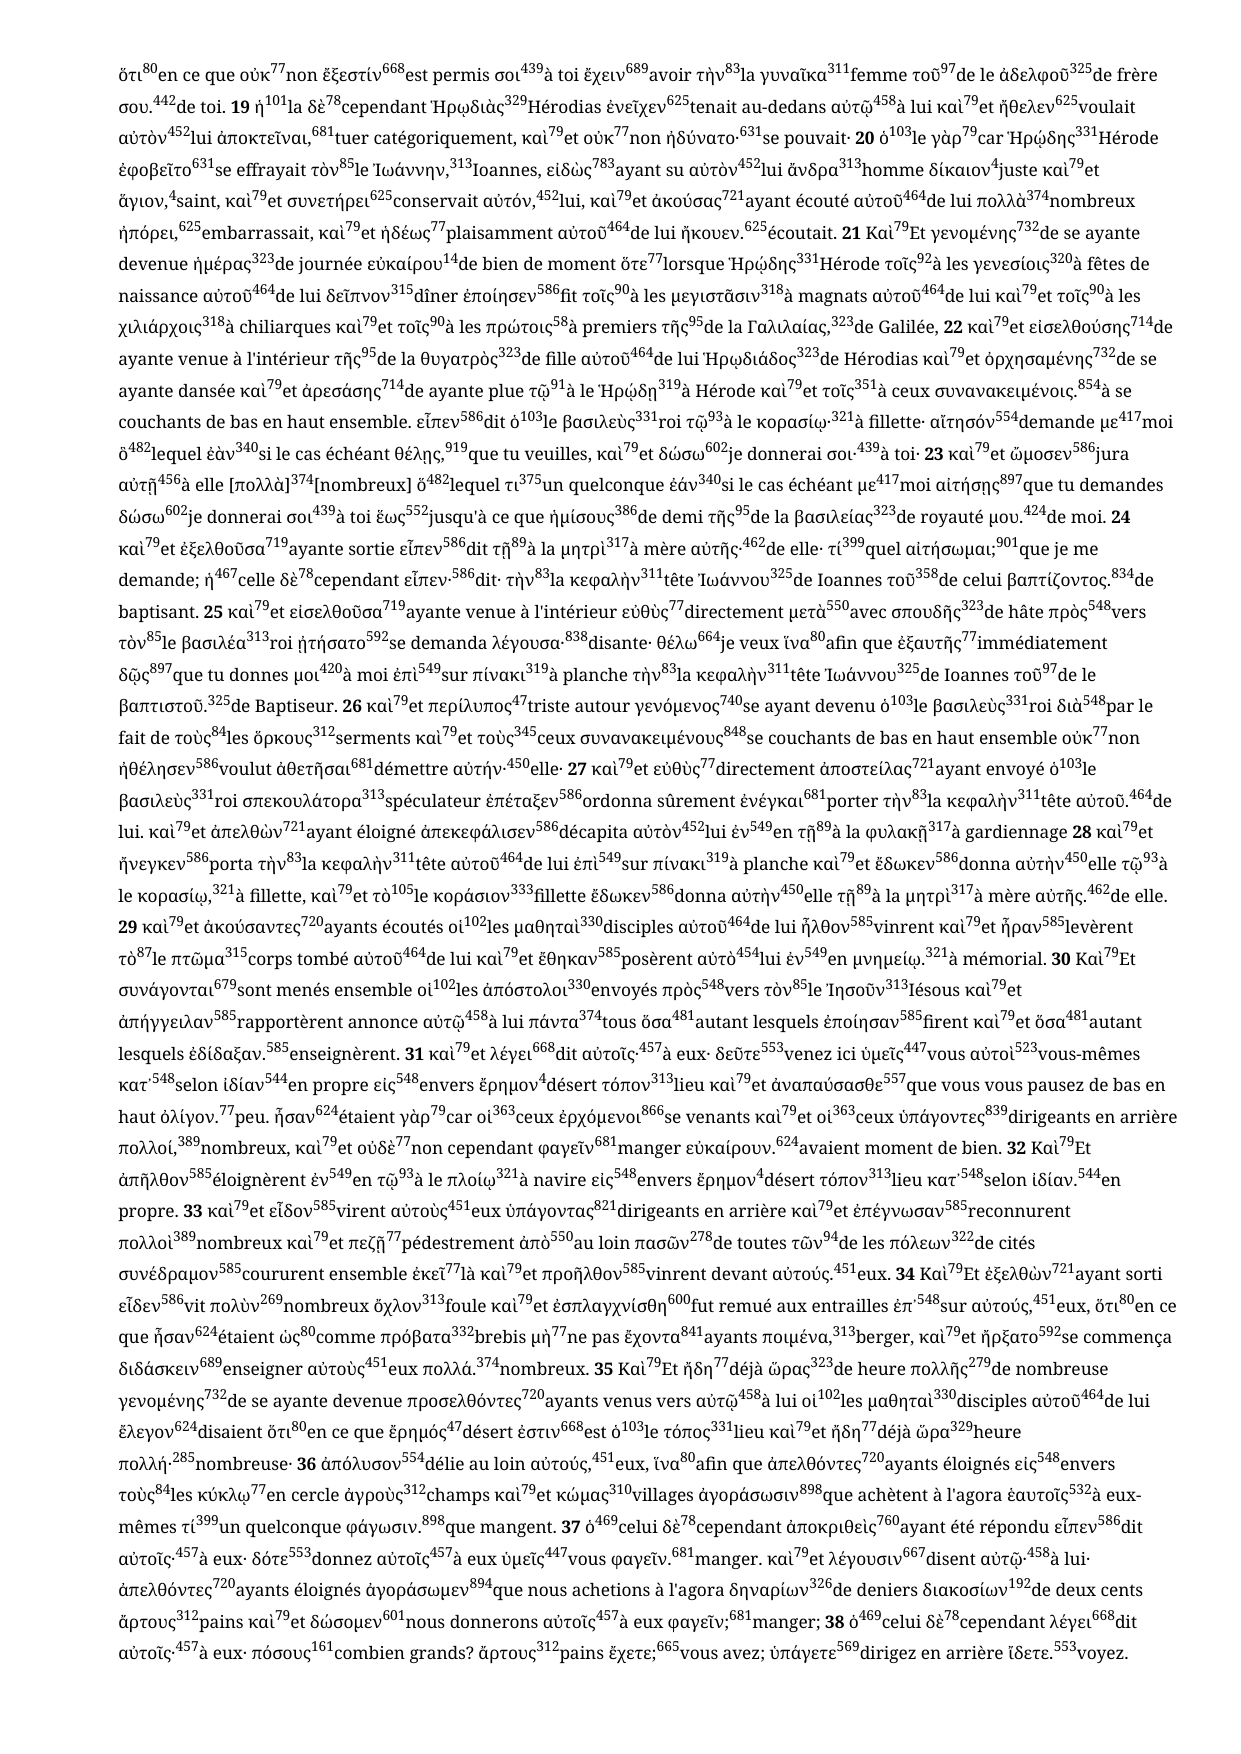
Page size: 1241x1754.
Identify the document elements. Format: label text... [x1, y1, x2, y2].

text 1 Καὶ79Et ἐξῆλθεν586sortit ἐκεῖθεν77de là καὶ79et ἔρχεται674se vient εἰς548envers τὴν83la πατρίδα311patrie αὐτοῦ,464de lui, καὶ79et ἀκολουθοῦσιν667suivent αὐτῷ458à lui οἱ102les μαθηταὶ330disciples αὐτοῦ.464de lui. 2 καὶ79et γενομένου736de se ayant devenu σαββάτου327de sabbat ἤρξατο592se commença διδάσκειν689enseigner ἐν549en τῇ89à la συναγωγῇ,317à synagogue, καὶ79et οἱ102les πολλοὶ389nombreux ἀκούοντες839écoutants ἐξεπλήσσοντο635étaient heurté à l'excès λέγοντες·839disants· πόθεν77d'où? τούτῳ352à celui-ci ταῦτα,365ces-ci, καὶ79et τίς408quelle ἡ101la σοφία329sagesse ἡ362celle δοθεῖσα758ayante étée donnée τούτῳ,352à celui-ci, καὶ79et αἱ100les δυνάμεις328puissances τοιαῦται153telles διὰ550par τῶν94de les χειρῶν322de mains αὐτοῦ464de lui γινόμεναι;864se devenantes; 3 οὐχ340non οὗτός364celui-ci ἐστιν668est ὁ103le τέκτων,331artisan, ὁ103le υἱὸς331fils τῆς95de la Μαρίας323de Maria καὶ79et ἀδελφὸς331frère Ἰακώβου325de Iakobos καὶ79et Ἰωσῆτος325de Iosetos καὶ79et Ἰούδα325de Iouda καὶ79et Σίμωνος;325de Simon; καὶ79et οὐκ340non εἰσὶν667sont αἱ100les ἀδελφαὶ328soeurs αὐτοῦ464de lui ὧδε77ici πρὸς548vers ἡμᾶς;416nous; καὶ79et ἐσκανδαλίζοντο635étaient scandalisé ἐν549en αὐτῷ.458à lui. 4 καὶ79et ἔλεγεν625disait αὐτοῖς457à eux ὁ103le Ἰησοῦς331Iésous ὅτι80en ce que οὐκ77non ἔστιν668est προφήτης331prophète ἄτιμος47sans valeur εἰ551si μὴ77ne pas ἐν549en τῇ89à la πατρίδι317à patrie αὐτοῦ464de lui καὶ79et ἐν549en τοῖς90à les συγγενέσιν58à congénitaux αὐτοῦ464de lui καὶ79et ἐν549en τῇ89à la οἰκίᾳ317à maison d'habitation αὐτοῦ.464de lui. 5 καὶ79et οὐκ77non ἐδύνατο631se pouvait ἐκεῖ77là ποιῆσαι681faire οὐδεμίαν267aucune δύναμιν,311puissance, εἰ551si μὴ77ne pas ὀλίγοις274à peu ἀρρώστοις58à malades ἐπιθεὶς721ayant surposé τὰς82les χεῖρας310mains ἐθεράπευσεν.586soigna. 6 καὶ79et ἐθαύμαζεν625étonnait διὰ548par le fait de τὴν83la ἀπιστίαν311incroyance αὐτῶν.463de eux. Καὶ79Et περιῆγεν625menait autour τὰς82les κώμας310villages κύκλῳ77en cercle διδάσκων.840enseignant. 7 Καὶ79Et προσκαλεῖται674se appelle auprès τοὺς84les δώδεκα52douze καὶ79et ἤρξατο592se commença αὐτοὺς451eux ἀποστέλλειν689envoyer δύο52deux δύο52deux καὶ79et ἐδίδου625donnait αὐτοῖς457à eux ἐξουσίαν311autorité τῶν98de les πνευμάτων326de souffles τῶν98de les ἀκαθάρτων,17de impurs, 8 καὶ79et παρήγγειλεν586messagea à côté αὐτοῖς457à eux ἵνα80afin que μηδὲν375pas un αἴρωσιν920que lèvent εἰς548envers ὁδὸν311chemin εἰ551si μὴ77ne pas ῥάβδον311bâton μόνον,77seulement, μὴ77ne pas ἄρτον,313pain, μὴ77ne pas πήραν,311besace, μὴ77ne pas εἰς548envers τὴν83la ζώνην311ceinture χαλκόν,313cuivre, 9 ἀλλ᾽79mais ὑποδεδεμένους787se ayants liés en dessous σανδάλια,314sandales, καὶ79et μὴ77ne pas ἐνδύσησθε902que vous vous habilliez δύο178deux χιτῶνας.312chitons. 10 καὶ79et ἔλεγεν625disait αὐτοῖς·457à eux· ὅπου80là où ἐὰν340si le cas échéant εἰσέλθητε896que vous veniez à l'intérieur εἰς548envers οἰκίαν,311maison d'habitation, ἐκεῖ77là μένετε569restez ἕως80jusqu'à ce que ἂν340le cas échéant ἐξέλθητε896que vous sortiez ἐκεῖθεν.77de là. 11 καὶ79et ὃς498lequel ἂν340le cas échéant τόπος331lieu μὴ77ne pas δέξηται905que se accepte ὑμᾶς436vous μηδὲ79ni cependant ἀκούσωσιν898que écoutent ὑμῶν,441de vous, ἐκπορευόμενοι866se allants au dehors ἐκεῖθεν77de là ἐκτινάξατε553secouez dehors τὸν85le χοῦν313poudre τὸν480celui ὑποκάτω552en dessous vers le bas τῶν96de les ποδῶν324de pieds ὑμῶν441de vous εἰς548envers μαρτύριον315témoignage αὐτοῖς.457à eux. 12 Καὶ79Et ἐξελθόντες720ayants sortis ἐκήρυξαν585annoncèrent ἵνα80afin que μετανοῶσιν,920que transintelligent, 13 καὶ79et δαιμόνια314démons πολλὰ270nombreux ἐξέβαλλον,624éjectaient, καὶ79et ἤλειφον624huilaient ἐλαίῳ321à huile d'olive πολλοὺς268nombreux ἀρρώστους52malades καὶ79et ἐθεράπευον.624soignaient. 14 Καὶ79Et ἤκουσεν586écouta ὁ103le βασιλεὺς331roi Ἡρῴδης,331Hérode, φανερὸν49visible γὰρ79car ἐγένετο592se devint τὸ105le ὄνομα333nom αὐτοῦ,464de lui, καὶ79et ἔλεγον624disaient ὅτι80en ce que Ἰωάννης331Ioannes ὁ364celui βαπτίζων840baptisant ἐγήγερται654a été éveillé ἐκ550hors νεκρῶν64de morts καὶ79et διὰ548par le fait de τοῦτο348ce-ci ἐνεργοῦσιν667énergisent αἱ100les δυνάμεις328puissances ἐν549en αὐτῷ.458à lui. 15 ἄλλοι389autres δὲ78cependant ἔλεγον624disaient ὅτι80en ce que Ἠλίας331Élia ἐστίν·668est· ἄλλοι389autres δὲ78cependant ἔλεγον624disaient ὅτι80en ce que προφήτης331prophète ὡς80comme εἷς71un τῶν96de les προφητῶν.324de prophètes. 16 ἀκούσας721ayant écouté δὲ78cependant ὁ103le Ἡρῴδης331Hérode ἔλεγεν·625disait· ὅτι80en ce que ὃν480lequel ἐγὼ431moi ἀπεκεφάλισα582je décapitai Ἰωάννην,313Ioannes, οὗτος364celui-ci ἠγέρθη.600fut éveillé. 17 Αὐτὸς542Lui-même γὰρ79car ὁ103le Ἡρῴδης331Hérode ἀποστείλας721ayant envoyé ἐκράτησεν586saisit avec force τὸν85le Ἰωάννην313Ioannes καὶ79et ἔδησεν586attacha de lien αὐτὸν452lui ἐν549en φυλακῇ317à gardiennage διὰ548par le fait de Ἡρῳδιάδα311Hérodias τὴν83la γυναῖκα311femme Φιλίππου325de Philippe τοῦ97de le ἀδελφοῦ325de frère αὐτοῦ,464de lui, ὅτι80en ce que αὐτὴν450elle ἐγάμησεν·586maria· 18 ἔλεγεν625disait γὰρ79car ὁ103le Ἰωάννης331Ioannes τῷ91à le Ἡρῴδῃ319à Hérode ὅτι80en ce que οὐκ77non ἔξεστίν668est permis σοι439à toi ἔχειν689avoir τὴν83la γυναῖκα311femme τοῦ97de le ἀδελφοῦ325de frère σου.442de toi. 19 ἡ101la δὲ78cependant Ἡρῳδιὰς329Hérodias ἐνεῖχεν625tenait au-dedans αὐτῷ458à lui καὶ79et ἤθελεν625voulait αὐτὸν452lui ἀποκτεῖναι,681tuer catégoriquement, καὶ79et οὐκ77non ἠδύνατο·631se pouvait· 20 ὁ103le γὰρ79car Ἡρῴδης331Hérode ἐφοβεῖτο631se effrayait τὸν85le Ἰωάννην,313Ioannes, εἰδὼς783ayant su αὐτὸν452lui ἄνδρα313homme δίκαιον4juste καὶ79et ἅγιον,4saint, καὶ79et συνετήρει625conservait αὐτόν,452lui, καὶ79et ἀκούσας721ayant écouté αὐτοῦ464de lui πολλὰ374nombreux ἠπόρει,625embarrassait, καὶ79et ἡδέως77plaisamment αὐτοῦ464de lui ἤκουεν.625écoutait. 21 Καὶ79Et γενομένης732de se ayante devenue ἡμέρας323de journée εὐκαίρου14de bien de moment ὅτε77lorsque Ἡρῴδης331Hérode τοῖς92à les γενεσίοις320à fêtes de naissance αὐτοῦ464de lui δεῖπνον315dîner ἐποίησεν586fit τοῖς90à les μεγιστᾶσιν318à magnats αὐτοῦ464de lui καὶ79et τοῖς90à les χιλιάρχοις318à chiliarques καὶ79et τοῖς90à les πρώτοις58à premiers τῆς95de la Γαλιλαίας,323de Galilée, 22 καὶ79et εἰσελθούσης714de ayante venue à l'intérieur τῆς95de la θυγατρὸς323de fille αὐτοῦ464de lui Ἡρῳδιάδος323de Hérodias καὶ79et ὀρχησαμένης732de se ayante dansée καὶ79et ἀρεσάσης714de ayante plue τῷ91à le Ἡρῴδῃ319à Hérode καὶ79et τοῖς351à ceux συνανακειμένοις.854à se couchants de bas en haut ensemble. εἶπεν586dit ὁ103le βασιλεὺς331roi τῷ93à le κορασίῳ·321à fillette· αἴτησόν554demande με417moi ὃ482lequel ἐὰν340si le cas échéant θέλῃς,919que tu veuilles, καὶ79et δώσω602je donnerai σοι·439à toi· 23 καὶ79et ὤμοσεν586jura αὐτῇ456à elle [πολλὰ]374[nombreux] ὅ482lequel τι375un quelconque ἐάν340si le cas échéant με417moi αἰτήσῃς897que tu demandes δώσω602je donnerai σοι439à toi ἕως552jusqu'à ce que ἡμίσους386de demi τῆς95de la βασιλείας323de royauté μου.424de moi. 24 καὶ79et ἐξελθοῦσα719ayante sortie εἶπεν586dit τῇ89à la μητρὶ317à mère αὐτῆς·462de elle· τί399quel αἰτήσωμαι;901que je me demande; ἡ467celle δὲ78cependant εἶπεν·586dit· τὴν83la κεφαλὴν311tête Ἰωάννου325de Ioannes τοῦ358de celui βαπτίζοντος.834de baptisant. 25 καὶ79et εἰσελθοῦσα719ayante venue à l'intérieur εὐθὺς77directement μετὰ550avec σπουδῆς323de hâte πρὸς548vers τὸν85le βασιλέα313roi ᾐτήσατο592se demanda λέγουσα·838disante· θέλω664je veux ἵνα80afin que ἐξαυτῆς77immédiatement δῷς897que tu donnes μοι420à moi ἐπὶ549sur πίνακι319à planche τὴν83la κεφαλὴν311tête Ἰωάννου325de Ioannes τοῦ97de le βαπτιστοῦ.325de Baptiseur. 26 καὶ79et περίλυπος47triste autour γενόμενος740se ayant devenu ὁ103le βασιλεὺς331roi διὰ548par le fait de τοὺς84les ὅρκους312serments καὶ79et τοὺς345ceux συνανακειμένους848se couchants de bas en haut ensemble οὐκ77non ἠθέλησεν586voulut ἀθετῆσαι681démettre αὐτήν·450elle· 27 καὶ79et εὐθὺς77directement ἀποστείλας721ayant envoyé ὁ103le βασιλεὺς331roi σπεκουλάτορα313spéculateur ἐπέταξεν586ordonna sûrement ἐνέγκαι681porter τὴν83la κεφαλὴν311tête αὐτοῦ.464de lui. καὶ79et ἀπελθὼν721ayant éloigné ἀπεκεφάλισεν586décapita αὐτὸν452lui ἐν549en τῇ89à la φυλακῇ317à gardiennage 28 καὶ79et ἤνεγκεν586porta τὴν83la κεφαλὴν311tête αὐτοῦ464de lui ἐπὶ549sur πίνακι319à planche καὶ79et ἔδωκεν586donna αὐτὴν450elle τῷ93à le κορασίῳ,321à fillette, καὶ79et τὸ105le κοράσιον333fillette ἔδωκεν586donna αὐτὴν450elle τῇ89à la μητρὶ317à mère αὐτῆς.462de elle. 29 καὶ79et ἀκούσαντες720ayants écoutés οἱ102les μαθηταὶ330disciples αὐτοῦ464de lui ἦλθον585vinrent καὶ79et ἦραν585levèrent τὸ87le πτῶμα315corps tombé αὐτοῦ464de lui καὶ79et ἔθηκαν585posèrent αὐτὸ454lui ἐν549en μνημείῳ.321à mémorial. 30 Καὶ79Et συνάγονται679sont menés ensemble οἱ102les ἀπόστολοι330envoyés πρὸς548vers τὸν85le Ἰησοῦν313Iésous καὶ79et ἀπήγγειλαν585rapportèrent annonce αὐτῷ458à lui πάντα374tous ὅσα481autant lesquels ἐποίησαν585firent καὶ79et ὅσα481autant lesquels ἐδίδαξαν.585enseignèrent. 31 καὶ79et λέγει668dit αὐτοῖς·457à eux· δεῦτε553venez ici ὑμεῖς447vous αὐτοὶ523vous-mêmes κατ᾽548selon ἰδίαν544en propre εἰς548envers ἔρημον4désert τόπον313lieu καὶ79et ἀναπαύσασθε557que vous vous pausez de bas en haut ὀλίγον.77peu. ἦσαν624étaient γὰρ79car οἱ363ceux ἐρχόμενοι866se venants καὶ79et οἱ363ceux ὑπάγοντες839dirigeants en arrière πολλοί,389nombreux, καὶ79et οὐδὲ77non cependant φαγεῖν681manger εὐκαίρουν.624avaient moment de bien. 32 Καὶ79Et ἀπῆλθον585éloignèrent ἐν549en τῷ93à le πλοίῳ321à navire εἰς548envers ἔρημον4désert τόπον313lieu κατ᾽548selon ἰδίαν.544en propre. 33 καὶ79et εἶδον585virent αὐτοὺς451eux ὑπάγοντας821dirigeants en arrière καὶ79et ἐπέγνωσαν585reconnurent πολλοὶ389nombreux καὶ79et πεζῇ77pédestrement ἀπὸ550au loin πασῶν278de toutes τῶν94de les πόλεων322de cités συνέδραμον585coururent ensemble ἐκεῖ77là καὶ79et προῆλθον585vinrent devant αὐτούς.451eux. 34 Καὶ79Et ἐξελθὼν721ayant sorti εἶδεν586vit πολὺν269nombreux ὄχλον313foule καὶ79et ἐσπλαγχνίσθη600fut remué aux entrailles ἐπ᾽548sur αὐτούς,451eux, ὅτι80en ce que ἦσαν624étaient ὡς80comme πρόβατα332brebis μὴ77ne pas ἔχοντα841ayants ποιμένα,313berger, καὶ79et ἤρξατο592se commença διδάσκειν689enseigner αὐτοὺς451eux πολλά.374nombreux. 35 Καὶ79Et ἤδη77déjà ὥρας323de heure πολλῆς279de nombreuse γενομένης732de se ayante devenue προσελθόντες720ayants venus vers αὐτῷ458à lui οἱ102les μαθηταὶ330disciples αὐτοῦ464de lui ἔλεγον624disaient ὅτι80en ce que ἔρημός47désert ἐστιν668est ὁ103le τόπος331lieu καὶ79et ἤδη77déjà ὥρα329heure πολλή·285nombreuse· 36 ἀπόλυσον554délie au loin αὐτούς,451eux, ἵνα80afin que ἀπελθόντες720ayants éloignés εἰς548envers τοὺς84les κύκλῳ77en cercle ἀγροὺς312champs καὶ79et κώμας310villages ἀγοράσωσιν898que achètent à l'agora ἑαυτοῖς532à eux-mêmes τί399un quelconque φάγωσιν.898que mangent. 37 ὁ469celui δὲ78cependant ἀποκριθεὶς760ayant été répondu εἶπεν586dit αὐτοῖς·457à eux· δότε553donnez αὐτοῖς457à eux ὑμεῖς447vous φαγεῖν.681manger. καὶ79et λέγουσιν667disent αὐτῷ·458à lui· ἀπελθόντες720ayants éloignés ἀγοράσωμεν894que nous achetions à l'agora δηναρίων326de deniers διακοσίων192de deux cents ἄρτους312pains καὶ79et δώσομεν601nous donnerons αὐτοῖς457à eux φαγεῖν;681manger; 38 ὁ469celui δὲ78cependant λέγει668dit αὐτοῖς·457à eux· πόσους161combien grands? ἄρτους312pains ἔχετε;665vous avez; ὑπάγετε569dirigez en arrière ἴδετε.553voyez. καὶ79et γνόντες720ayants connus λέγουσιν·667disent· πέντε,52cinq, καὶ79et δύο178deux ἰχθύας.312poissons. 39 καὶ79et ἐπέταξεν586ordonna sûrement αὐτοῖς457à eux ἀνακλῖναι681récliner πάντας372tous συμπόσια314compagnies de boissons συμπόσια314compagnies de boissons ἐπὶ549sur τῷ91à le χλωρῷ10à vert χόρτῳ.319à herbe. 40 καὶ79et ἀνέπεσαν585tombèrent de bas en haut πρασιαὶ328rangées de légumes πρασιαὶ328rangées de légumes κατὰ548selon ἑκατὸν52cent καὶ79et κατὰ548selon πεντήκοντα.52cinquante. 41 καὶ79et λαβὼν721ayant pris τοὺς84les πέντε178cinq ἄρτους312pains καὶ79et τοὺς84les δύο178deux ἰχθύας312poissons ἀναβλέψας721ayant regardé de bas en haut εἰς548envers τὸν85le οὐρανὸν313ciel εὐλόγησεν586élogia καὶ79et κατέκλασεν586cassa de haut en bas τοὺς84les ἄρτους312pains καὶ79et ἐδίδου625donnait τοῖς90à les μαθηταῖς318à disciples [αὐτοῦ]464[de lui] ἵνα80afin que παρατιθῶσιν920que posent à côté αὐτοῖς,457à eux, καὶ79et τοὺς84les δύο178deux ἰχθύας312poissons ἐμέρισεν586partagea πᾶσιν.377à tous. 42 καὶ79et ἔφαγον585mangèrent πάντες389tous καὶ79et ἐχορτάσθησαν,599furent fourragé, 43 καὶ79et ἦραν585levèrent κλάσματα314morceaux δώδεκα190de douze κοφίνων324de couffins πληρώματα314plénitudes καὶ79et ἀπὸ550au loin τῶν96de les ἰχθύων.324de poissons. 44 καὶ79et ἦσαν624étaient οἱ363ceux φαγόντες720ayants mangés [τοὺς84[les ἄρτους]312pains] πεντακισχίλιοι196cinq mille ἄνδρες.330hommes. 45 Καὶ79Et εὐθὺς77directement ἠνάγκασεν586contraignit τοὺς84les μαθητὰς312disciples αὐτοῦ464de lui ἐμβῆναι681embarquer εἰς548envers τὸ87le πλοῖον315navire καὶ79et προάγειν689mener devant εἰς548envers τὸ348ce πέραν77de l'autre côté πρὸς548vers Βηθσαϊδάν,311Bethsaïda, ἕως80jusqu'à ce que αὐτὸς469lui ἀπολύει668délie au loin τὸν85le ὄχλον.313foule. 46 καὶ79et ἀποταξάμενος740se ayant éloigné en ordonnance αὐτοῖς457à eux ἀπῆλθεν586éloigna εἰς548envers τὸ87le ὄρος315montagne προσεύξασθαι.682se prier. 47 Καὶ79Et ὀψίας63de tardive γενομένης732de se ayante devenue ἦν625était τὸ105le πλοῖον333navire ἐν549en μέσῳ61à au milieu τῆς95de la θαλάσσης,323de mer, καὶ79et αὐτὸς469lui μόνος132seul ἐπὶ550sur τῆς95de la γῆς.323de terre. 48 καὶ79et ἰδὼν721ayant vu αὐτοὺς451eux βασανιζομένους874étants torturés ἐν549en τῷ354à ce ἐλαύνειν,689propulser, ἦν625était γὰρ79car ὁ103le ἄνεμος331vent ἐναντίος47à l'encontre αὐτοῖς,457à eux, καὶ79et περὶ548autour τετάρτην201quatrième φυλακὴν311gardiennage τῆς95de la νυκτὸς323de nuit ἔρχεται674se vient πρὸς548vers αὐτοὺς451eux περιπατῶν840piétinant autour ἐπὶ550sur τῆς95de la θαλάσσης323de mer καὶ79et ἤθελεν625voulait παρελθεῖν681passer à côté αὐτούς.451eux. 49 οἱ468ceux δὲ78cependant ἰδόντες720ayants vus αὐτὸν452lui ἐπὶ550sur τῆς95de la θαλάσσης323de mer περιπατοῦντα822piétinant autour ἔδοξαν585estimèrent ὅτι80en ce que φάντασμά333phantasme ἐστιν,668est, καὶ79et ἀνέκραξαν·585croassèrent de bas en haut· 50 πάντες389tous γὰρ79car αὐτὸν452lui εἶδον585virent καὶ79et ἐταράχθησαν.599furent troublé. ὁ469celui δὲ78cependant εὐθὺς77directement ἐλάλησεν586bavarda μετ᾽550avec αὐτῶν,463de eux, καὶ79et λέγει668dit αὐτοῖς·457à eux· θαρσεῖτε,569ayez courage, ἐγώ431moi εἰμι·664je suis· μὴ77ne pas φοβεῖσθε.573que vous vous effrayez. 51 καὶ79et ἀνέβη586monta πρὸς548vers αὐτοὺς451eux εἰς548envers τὸ87le πλοῖον315navire καὶ79et ἐκόπασεν586cessa ὁ103le ἄνεμος,331vent, καὶ79et λίαν77extrêmement [ἐκ550[hors περισσοῦ]18de surabondant] ἐν549en ἑαυτοῖς532à eux-mêmes ἐξίσταντο·630se extasiaient· 52 οὐ77non γὰρ79car συνῆκαν585comprirent ἐπὶ549sur τοῖς90à les ἄρτοις,318à pains, ἀλλ᾽79mais ἦν625était αὐτῶν463de eux ἡ101la καρδία329coeur πεπωρωμένη.811ayante étée rendue calleux. 53 Καὶ79Et διαπεράσαντες720ayants traversés ἐπὶ548sur τὴν83la γῆν311terre ἦλθον585vinrent εἰς548envers Γεννησαρὲτ311Génésareth καὶ79et προσωρμίσθησαν.599furent amarré. 54 Καὶ79Et ἐξελθόντων715de ayants sortis αὐτῶν463de eux ἐκ550hors τοῦ99de le πλοίου327de navire εὐθὺς77directement ἐπιγνόντες720ayants reconnus αὐτὸν452lui 55 περιέδραμον585coururent autour ὅλην267toute entière τὴν83la χώραν311région ἐκείνην136celle-là καὶ79et ἤρξαντο591se commencèrent ἐπὶ549sur τοῖς90à les κραβάττοις318à grabats τοὺς345ceux κακῶς77malicieusement ἔχοντας821ayants περιφέρειν689porter autour ὅπου80là où ἤκουον624écoutaient ὅτι80en ce que ἐστίν.668est. 56 καὶ79et ὅπου80là où ἂν340le cas échéant εἰσεπορεύετο631se allait à l'intérieur εἰς548envers κώμας310villages ἢ79ou εἰς548envers πόλεις310cités ἢ79ou εἰς548envers ἀγρούς,312champs, ἐν549en ταῖς88à les ἀγοραῖς316à agoras ἐτίθεσαν624posaient τοὺς345ceux ἀσθενοῦντας821étants infirme καὶ79et παρεκάλουν624appelaient à côté αὐτὸν452lui ἵνα80afin que κἂν77et si τοῦ99de le κρασπέδου327de frange τοῦ99de le ἱματίου327de himation αὐτοῦ464de lui ἅψωνται·904que se touchent· καὶ79et ὅσοι497autant lesquels ἂν340le cas échéant ἥψαντο591se touchèrent αὐτοῦ464de lui ἐσῴζοντο.635étaient sauvé. [118, 59, 1181, 1665]
